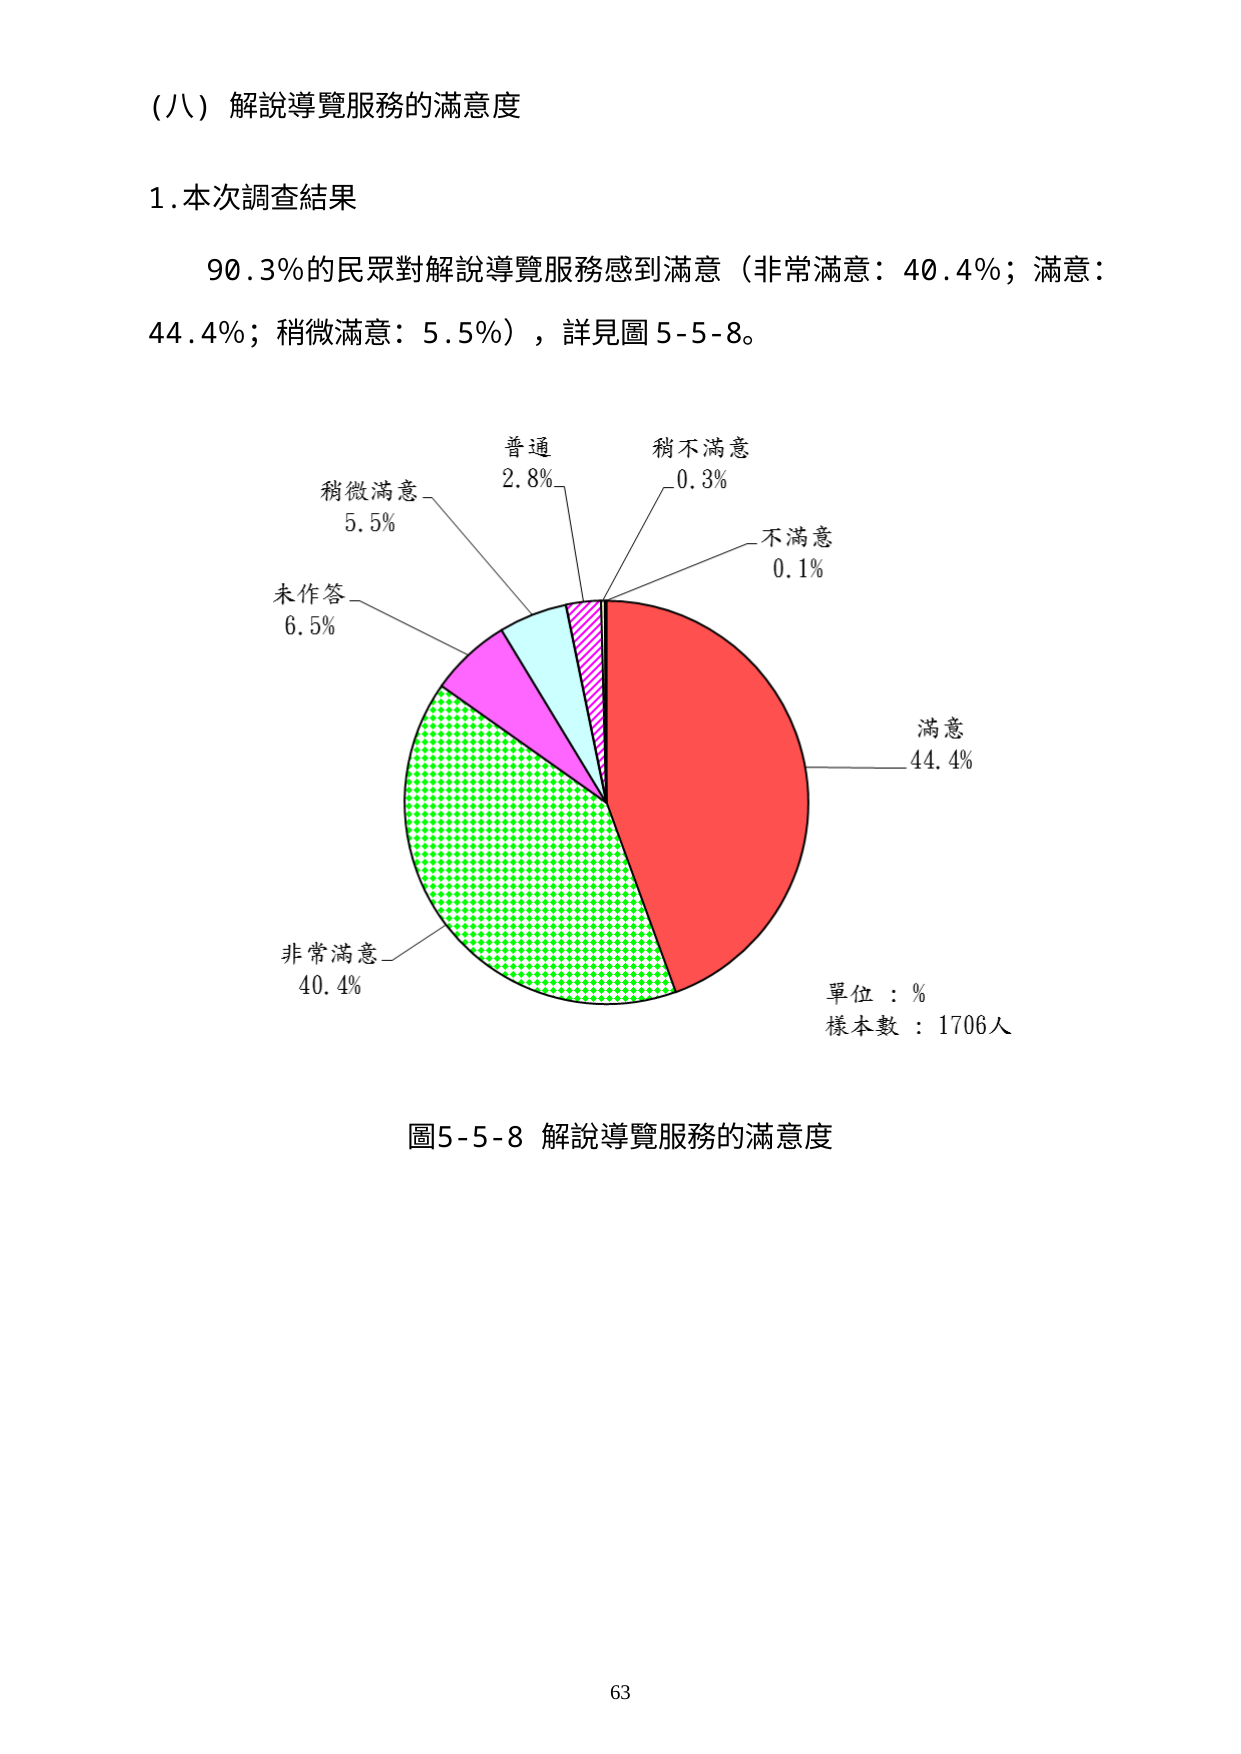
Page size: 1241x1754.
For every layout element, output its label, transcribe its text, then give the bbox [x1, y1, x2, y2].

text 圖5-5-8 解說導覽服務的滿意度 [148, 1113, 1092, 1156]
picture [213, 402, 1027, 1053]
text 1.本次調查結果 [148, 175, 1092, 217]
text 90.3％的民眾對解說導覽服務感到滿意（非常滿意：40.4％；滿意：44.4％；稍微滿意：5.5％），詳見圖5-5-8。 [148, 246, 1092, 352]
text (八) 解說導覽服務的滿意度 [148, 82, 1092, 124]
